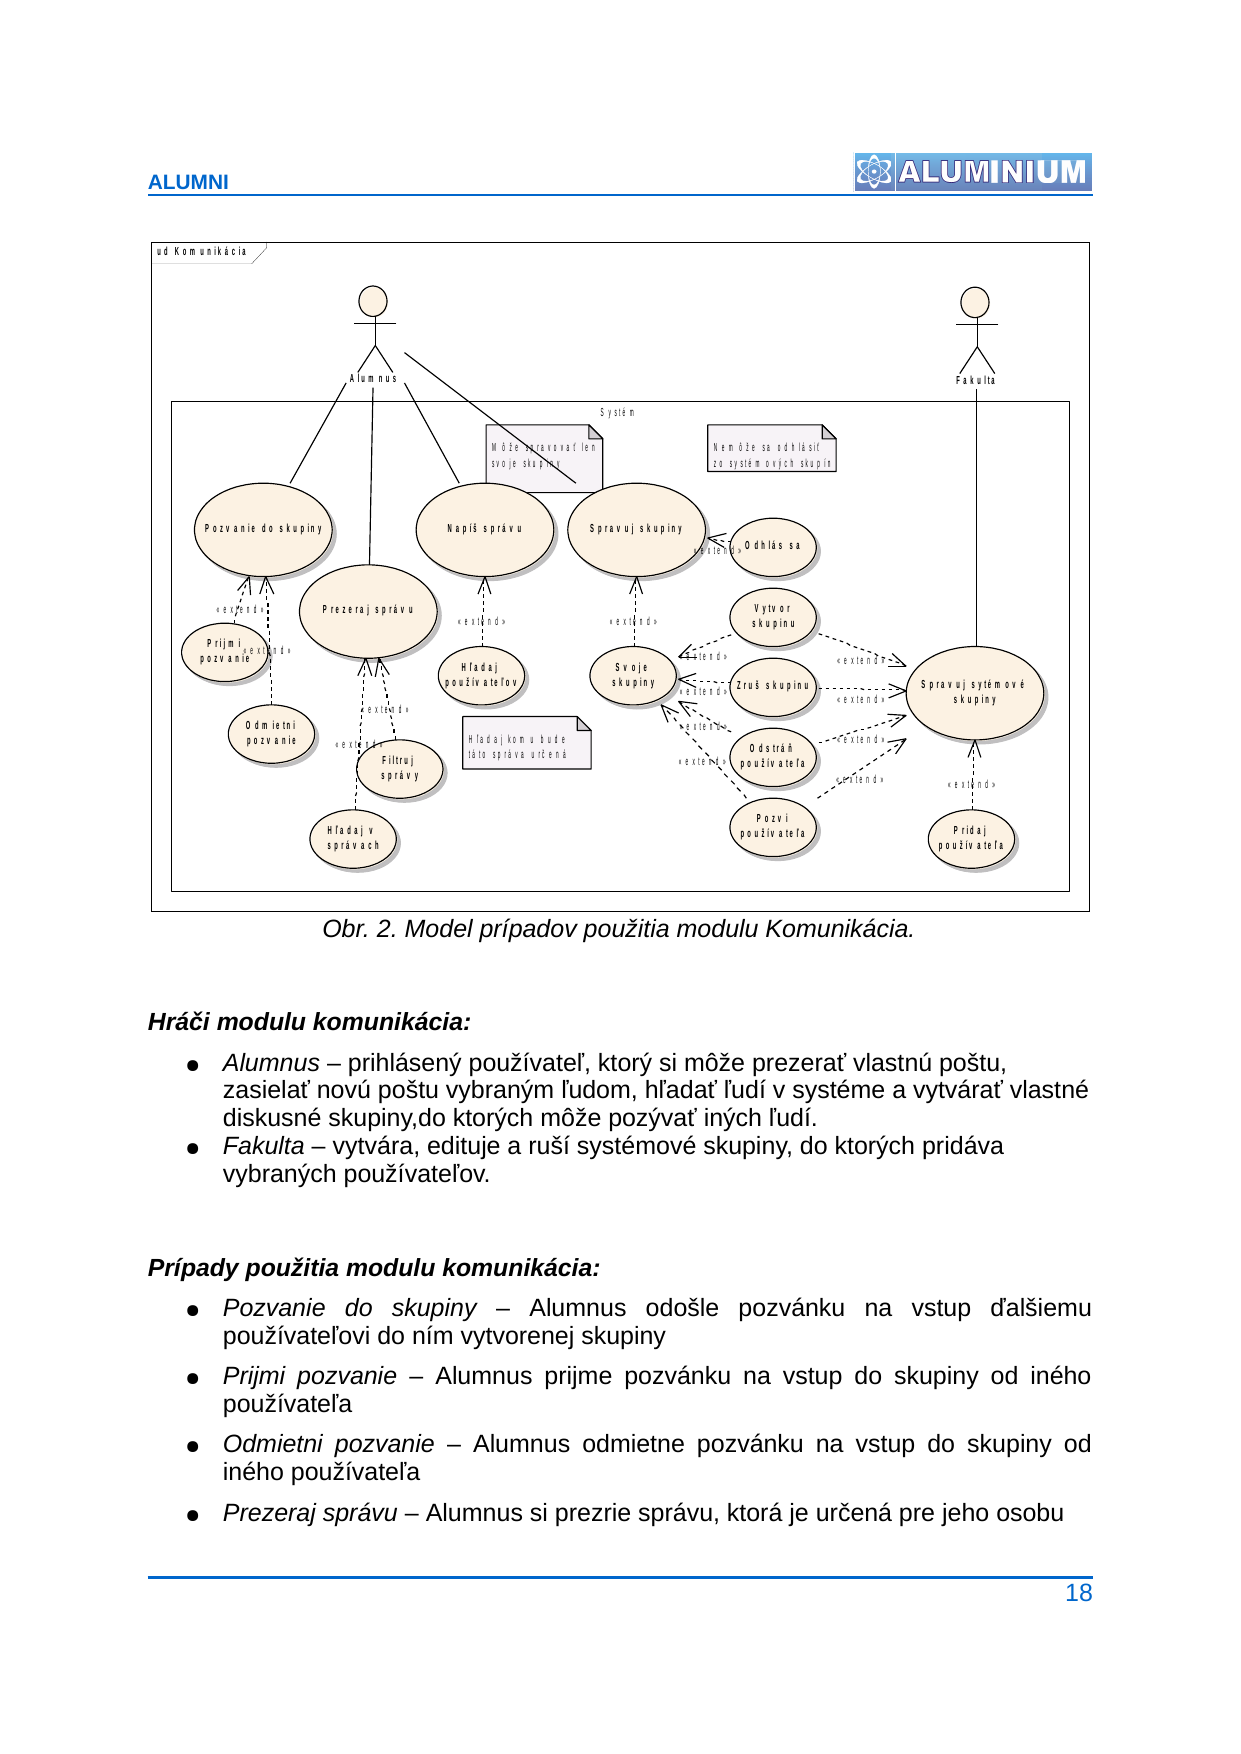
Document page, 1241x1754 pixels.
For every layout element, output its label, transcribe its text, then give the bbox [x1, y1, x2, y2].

list Prezeraj správu – Alumnus si prezrie správu, ktorá je určená pre jeho osobu [185, 1499, 1093, 1527]
list Alumnus – prihlásený používateľ, ktorý si môže prezerať vlastnú poštu, zasielať novú poštu vybraným ľudom, hľadať ľudí v systéme a vytvárať vlastné diskusné skupiny,do ktorých môže pozývať iných ľudí. [185, 1048, 1093, 1132]
subtitle Hráči modulu komunikácia: [148, 1008, 1093, 1036]
list Fakulta – vytvára, edituje a ruší systémové skupiny, do ktorých pridáva vybraných používateľov. [185, 1132, 1093, 1188]
list Odmietni pozvanie – Alumnus odmietne pozvánku na vstup do skupiny od iného používateľa [185, 1430, 1093, 1486]
text Obr. 2. Model prípadov použitia modulu Komunikácia. [148, 238, 1093, 943]
list Pozvanie do skupiny – Alumnus odošle pozvánku na vstup ďalšiemu používateľovi do ním vytvorenej skupiny [185, 1294, 1093, 1349]
subtitle Prípady použitia modulu komunikácia: [148, 1253, 1093, 1281]
list Prijmi pozvanie – Alumnus prijme pozvánku na vstup do skupiny od iného používateľa [185, 1362, 1093, 1418]
